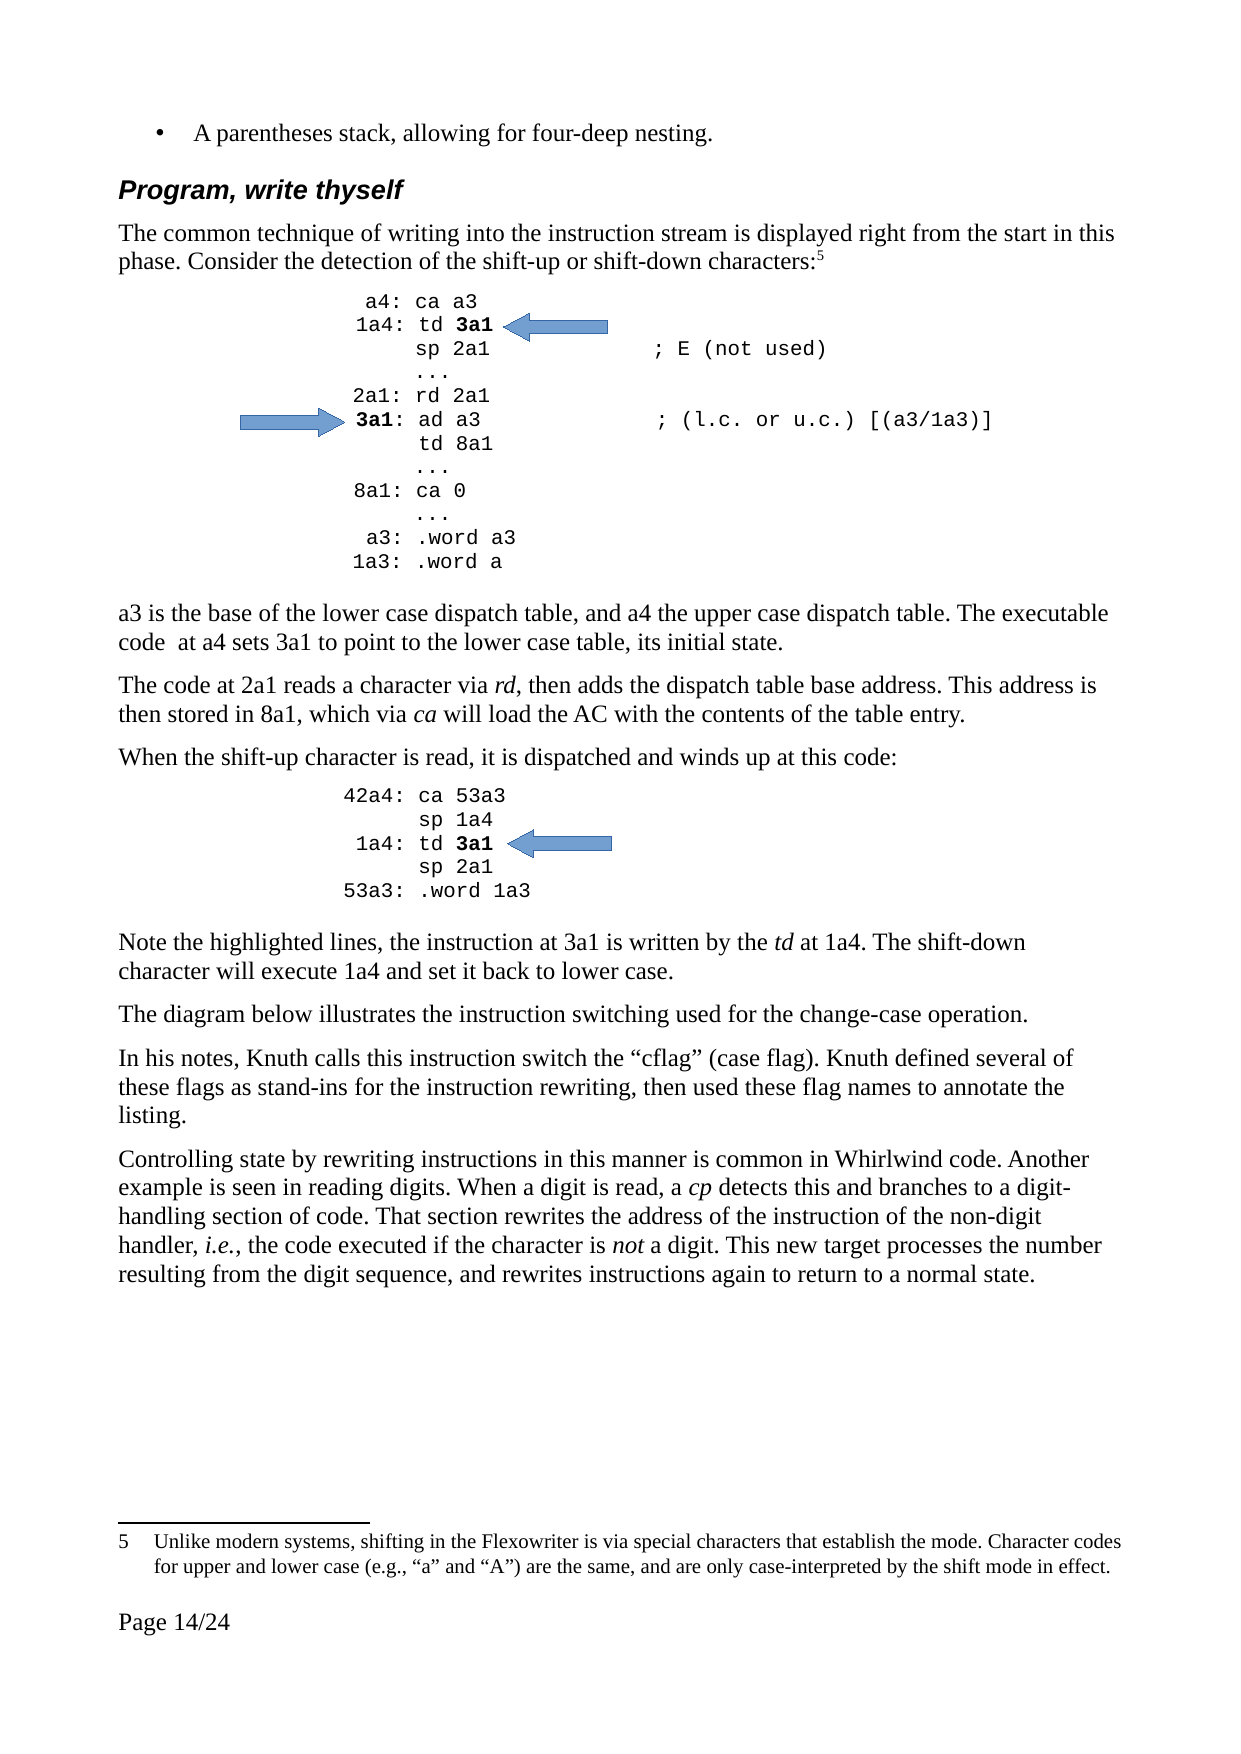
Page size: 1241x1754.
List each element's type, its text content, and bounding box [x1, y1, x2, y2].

text [118, 409, 318, 432]
text 1a4: td 3a1 [118, 833, 528, 856]
text [534, 833, 1122, 856]
text The code at 2a1 reads a character via rd, then adds the dispatch table base address. This address is then stored in 8a1, which via ca will load the AC with the contents of the table entry. [118, 670, 1122, 728]
text 2a1: rd 2a1 [118, 385, 1122, 409]
list A parentheses stack, allowing for four-deep nesting. [156, 118, 1122, 147]
text Note the highlighted lines, the instruction at 3a1 is written by the td at 1a4. The shift-down character will execute 1a4 and set it back to lower case. [118, 927, 1122, 985]
text The common technique of writing into the instruction stream is displayed right from the start in this phase. Consider the detection of the shift-up or shift-down characters: [118, 218, 1122, 276]
text a3: .word a3 [118, 527, 1122, 551]
text 3a1: ad a3 ; (l.c. or u.c.) [(a3/1a3)] [323, 409, 1122, 432]
text In his notes, Knuth calls this instruction switch the “cflag” (case flag). Knuth defined several of these flags as stand-ins for the instruction rewriting, then used these flag names to annotate the listing. [118, 1043, 1122, 1129]
text Unlike modern systems, shifting in the Flexowriter is via special characters that establish the mode. Character codes for upper and lower case (e.g., “a” and “A”) are the same, and are only case-interpreted by the shift mode in effect. [118, 1529, 1122, 1578]
subtitle Program, write thyself [118, 174, 1122, 205]
text sp 2a1 ; E (not used) [118, 338, 1122, 362]
text sp 2a1 [118, 856, 1122, 880]
text 8a1: ca 0 [118, 480, 1122, 503]
text [530, 314, 1122, 338]
text sp 1a4 [118, 809, 1122, 833]
text 53a3: .word 1a3 [118, 880, 1122, 904]
text 1a3: .word a [118, 551, 1122, 574]
text The diagram below illustrates the instruction switching used for the change-case operation. [118, 999, 1122, 1028]
text Controlling state by rewriting instructions in this manner is common in Whirlwind code. Another example is seen in reading digits. When a digit is read, a cp detects this and branches to a digit-handling section of code. That section rewrites the address of the instruction of the non-digit handler, i.e., the code executed if the character is not a digit. This new target processes the number resulting from the digit sequence, and rewrites instructions again to return to a normal state. [118, 1144, 1122, 1287]
text ... [118, 503, 1122, 527]
text When the shift-up character is read, it is dispatched and winds up at this code: [118, 742, 1122, 771]
text 42a4: ca 53a3 [118, 786, 1122, 809]
text 1a4: td 3a1 [118, 314, 525, 338]
text ... [118, 456, 1122, 480]
text a3 is the base of the lower case dispatch table, and a4 the upper case dispatch table. The executable code at a4 sets 3a1 to point to the lower case table, its initial state. [118, 598, 1122, 656]
text ... [118, 362, 1122, 385]
text a4: ca a3 [118, 291, 1122, 314]
text td 8a1 [118, 432, 1122, 456]
